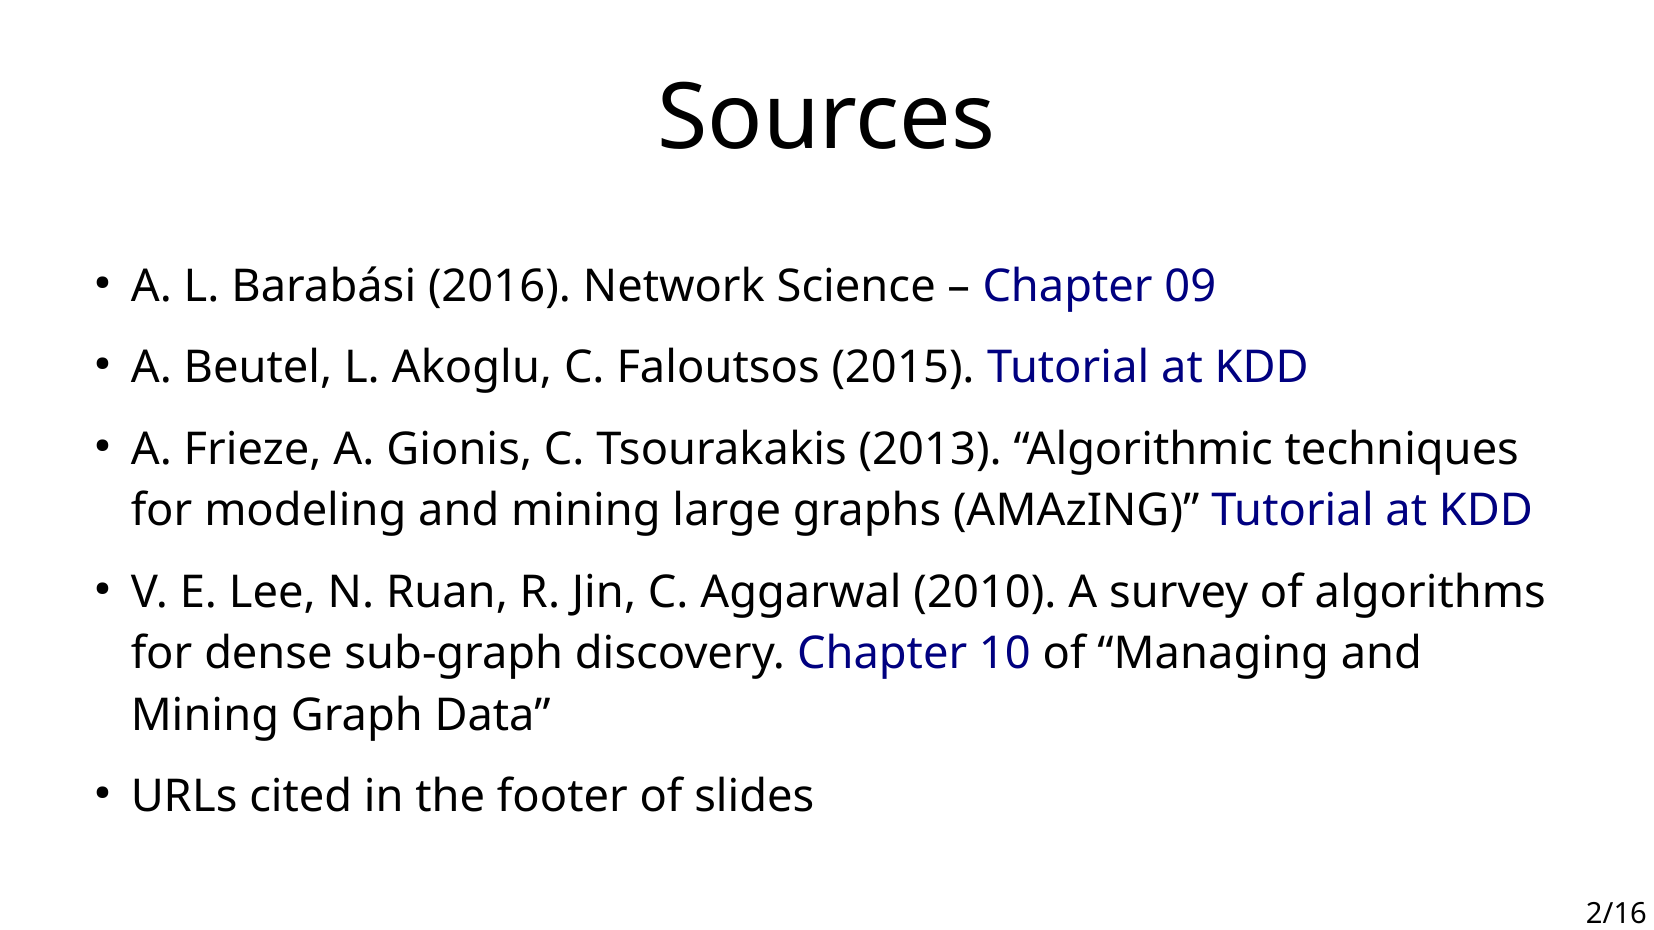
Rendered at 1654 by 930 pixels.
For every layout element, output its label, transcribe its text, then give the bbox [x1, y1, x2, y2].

list A. L. Barabási (2016). Network Science – Chapter 09 A. Beutel, L. Akoglu, C. Faloutsos (2015). Tutorial at KDD A. Frieze, A. Gionis, C. Tsourakakis (2013). “Algorithmic techniques for modeling and mining large graphs (AMAzING)” Tutorial at KDD V. E. Lee, N. Ruan, R. Jin, C. Aggarwal (2010). A survey of algorithms for dense sub-graph discovery. Chapter 10 of “Managing and Mining Graph Data” URLs cited in the footer of slides [82, 252, 1571, 841]
title Sources [82, 1, 1571, 225]
